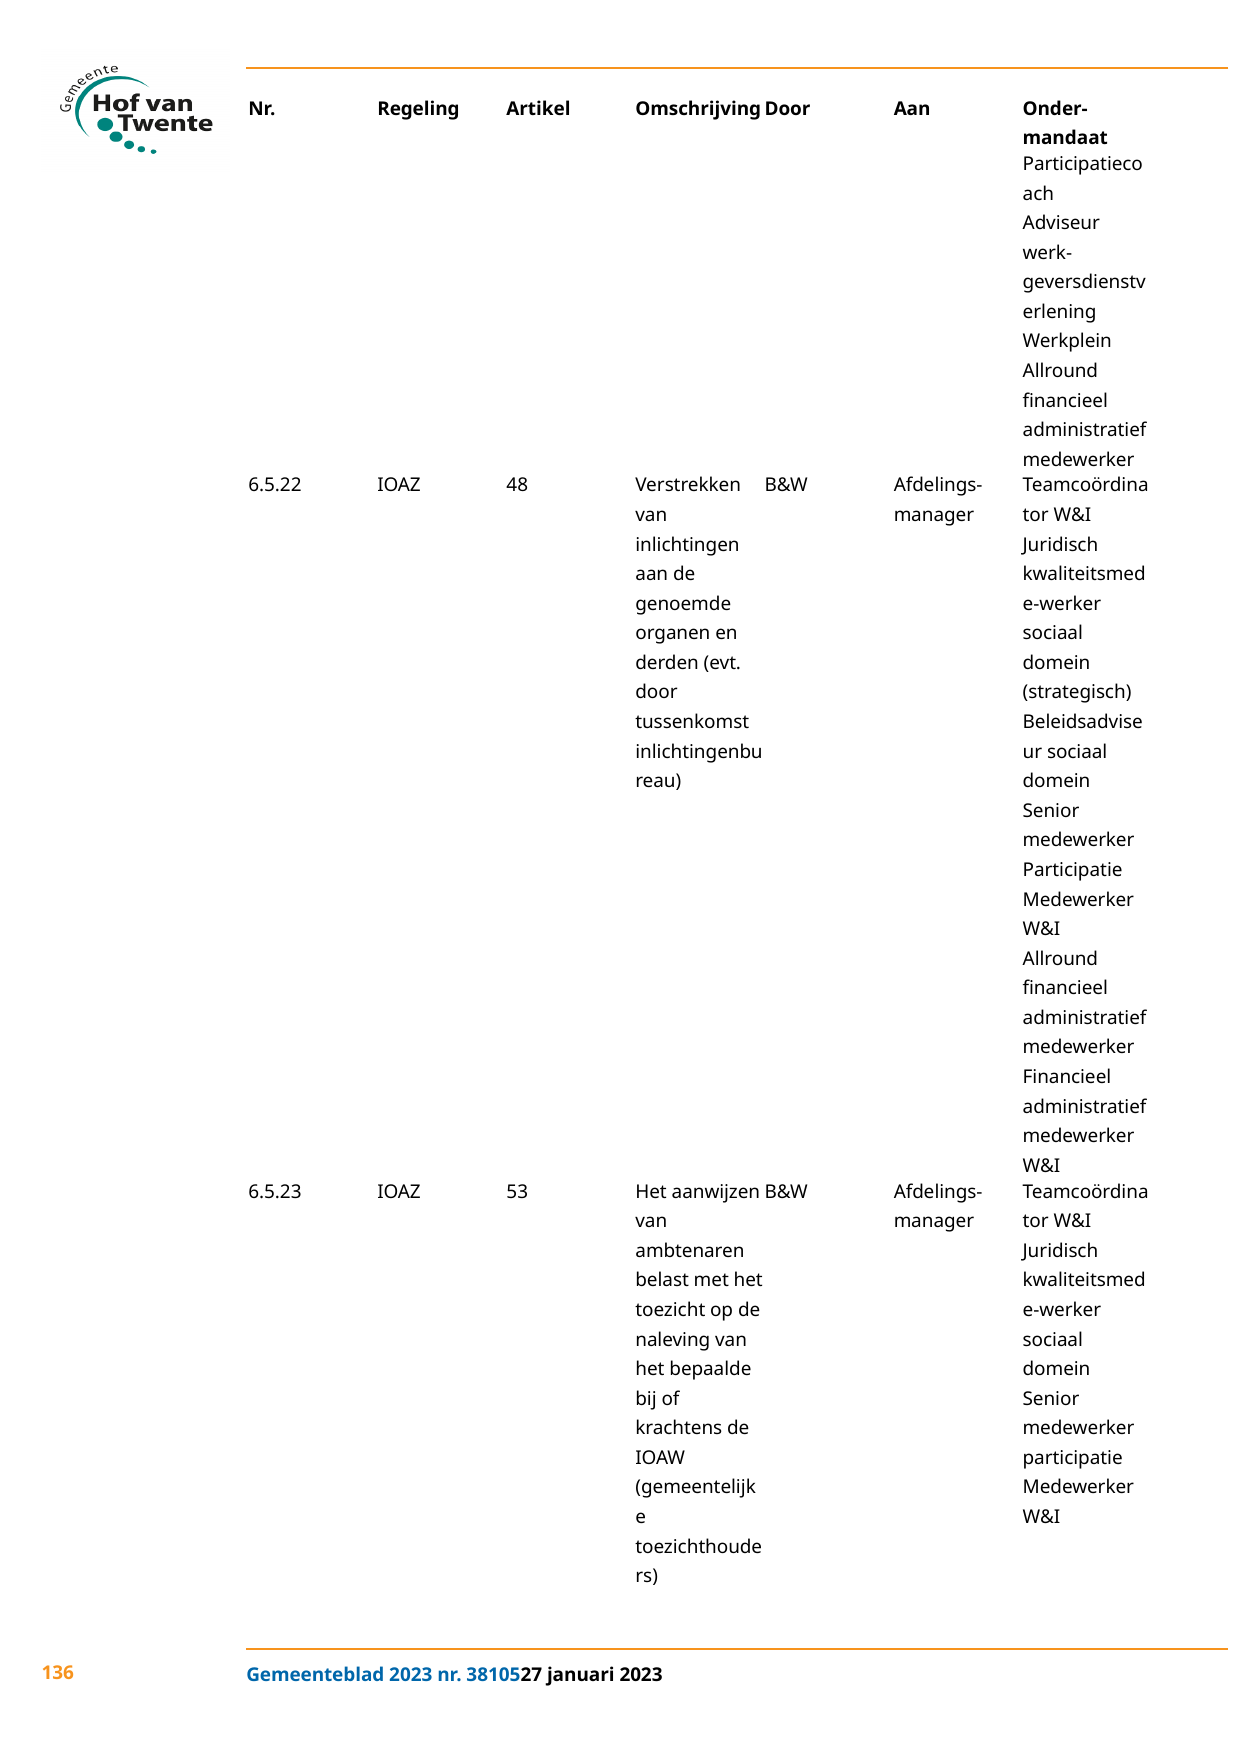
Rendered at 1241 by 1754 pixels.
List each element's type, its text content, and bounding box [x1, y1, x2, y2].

table_header Nr. [248, 95, 377, 150]
table_header Onder-mandaat [1023, 95, 1152, 150]
table_cell [377, 150, 506, 472]
table_cell Het aanwijzen van ambtenaren belast met het toezicht op de naleving van het bepaalde bij of krachtens de IOAW (gemeentelijke toezichthouders) [635, 1178, 764, 1588]
table_cell [894, 150, 1022, 472]
table_cell IOAZ [377, 1178, 506, 1588]
table_cell IOAZ [377, 472, 506, 1178]
table_cell [764, 150, 893, 472]
table_cell Participatiecoach Adviseur werk-geversdienstverlening Werkplein Allround financieel administratief medewerker [1023, 150, 1152, 472]
table_header Regeling [377, 95, 506, 150]
table_cell [506, 150, 635, 472]
table_cell 53 [506, 1178, 635, 1588]
table_cell B&W [764, 472, 893, 1178]
table_cell Verstrekken van inlichtingen aan de genoemde organen en derden (evt. door tussenkomst inlichtingenbureau) [635, 472, 764, 1178]
table_cell [248, 150, 377, 472]
table_cell 48 [506, 472, 635, 1178]
table_cell Teamcoördinator W&I Juridisch kwaliteitsmede-werker sociaal domein (strategisch) Beleidsadviseur sociaal domein Senior medewerker Participatie Medewerker W&I Allround financieel administratief medewerker Financieel administratief medewerker W&I [1023, 472, 1152, 1178]
picture [41, 47, 231, 172]
table_cell B&W [764, 1178, 893, 1588]
table_cell Afdelings-manager [894, 1178, 1022, 1588]
table_cell 6.5.22 [248, 472, 377, 1178]
table_cell [635, 150, 764, 472]
table_header Artikel [506, 95, 635, 150]
table_header Omschrijving [635, 95, 764, 150]
table_cell Teamcoördinator W&I Juridisch kwaliteitsmede-werker sociaal domein Senior medewerker participatie Medewerker W&I [1023, 1178, 1152, 1588]
table_cell 6.5.23 [248, 1178, 377, 1588]
table_header Aan [894, 95, 1022, 150]
table_cell Afdelings-manager [894, 472, 1022, 1178]
table_header Door [764, 95, 893, 150]
